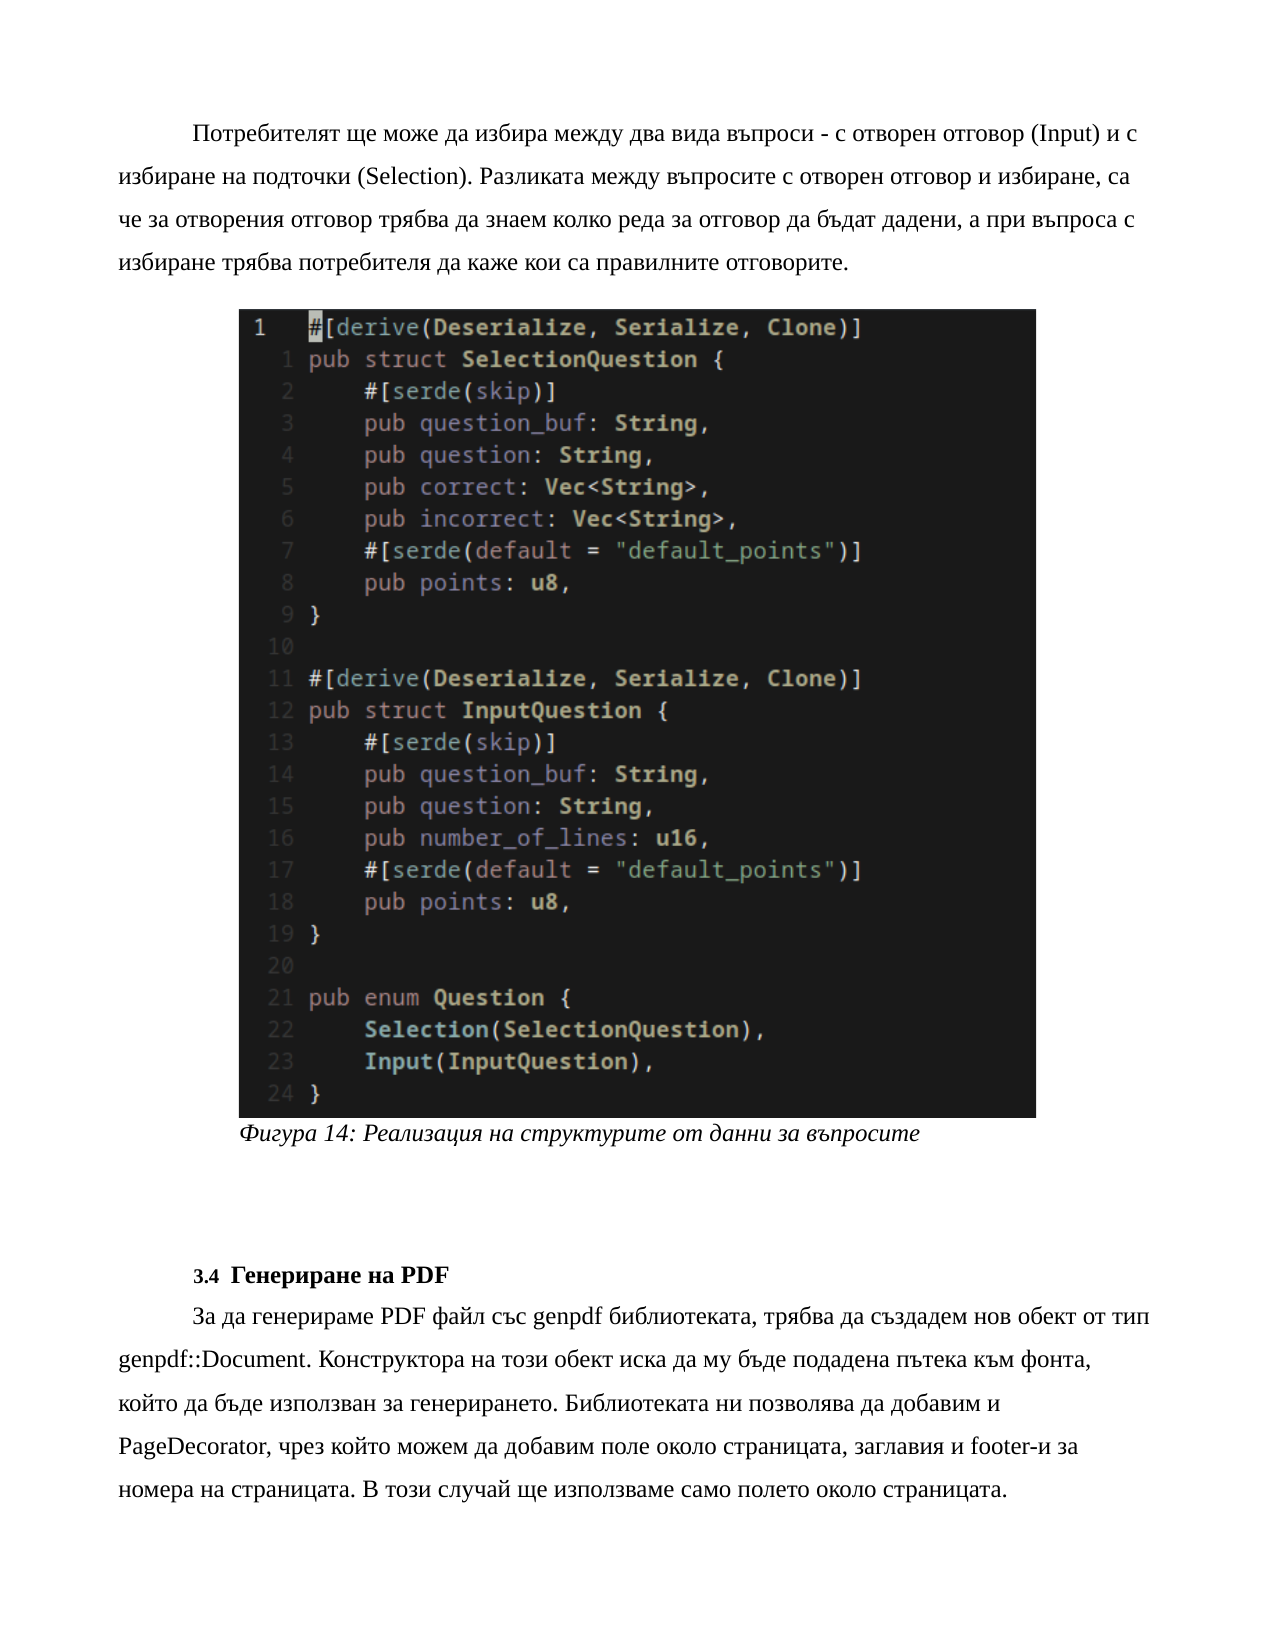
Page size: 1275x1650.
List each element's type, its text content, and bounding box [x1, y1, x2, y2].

subtitle Генериране на PDF [193, 1260, 1157, 1289]
text Фигура 14: Реализация на структурите от данни за въпросите [239, 1118, 1036, 1147]
text За да генерираме PDF файл със genpdf библиотеката, трябва да създадем нов обект от тип genpdf::Document. Конструктора на този обект иска да му бъде подадена пътека към фонта, който да бъде използван за генерирането. Библиотеката ни позволява да добавим и PageDecorator, чрез който можем да добавим поле около страницата, заглавия и footer-и за номера на страницата. В този случай ще използваме само полето около страницата. [118, 1301, 1157, 1503]
text Потребителят ще може да избира между два вида въпроси - с отворен отговор (Input) и с избиране на подточки (Selection). Разликата между въпросите с отворен отговор и избиране, са че за отворения отговор трябва да знаем колко реда за отговор да бъдат дадени, а при въпроса с избиране трябва потребителя да каже кои са правилните отговорите. [118, 118, 1157, 319]
picture [238, 309, 1037, 1118]
